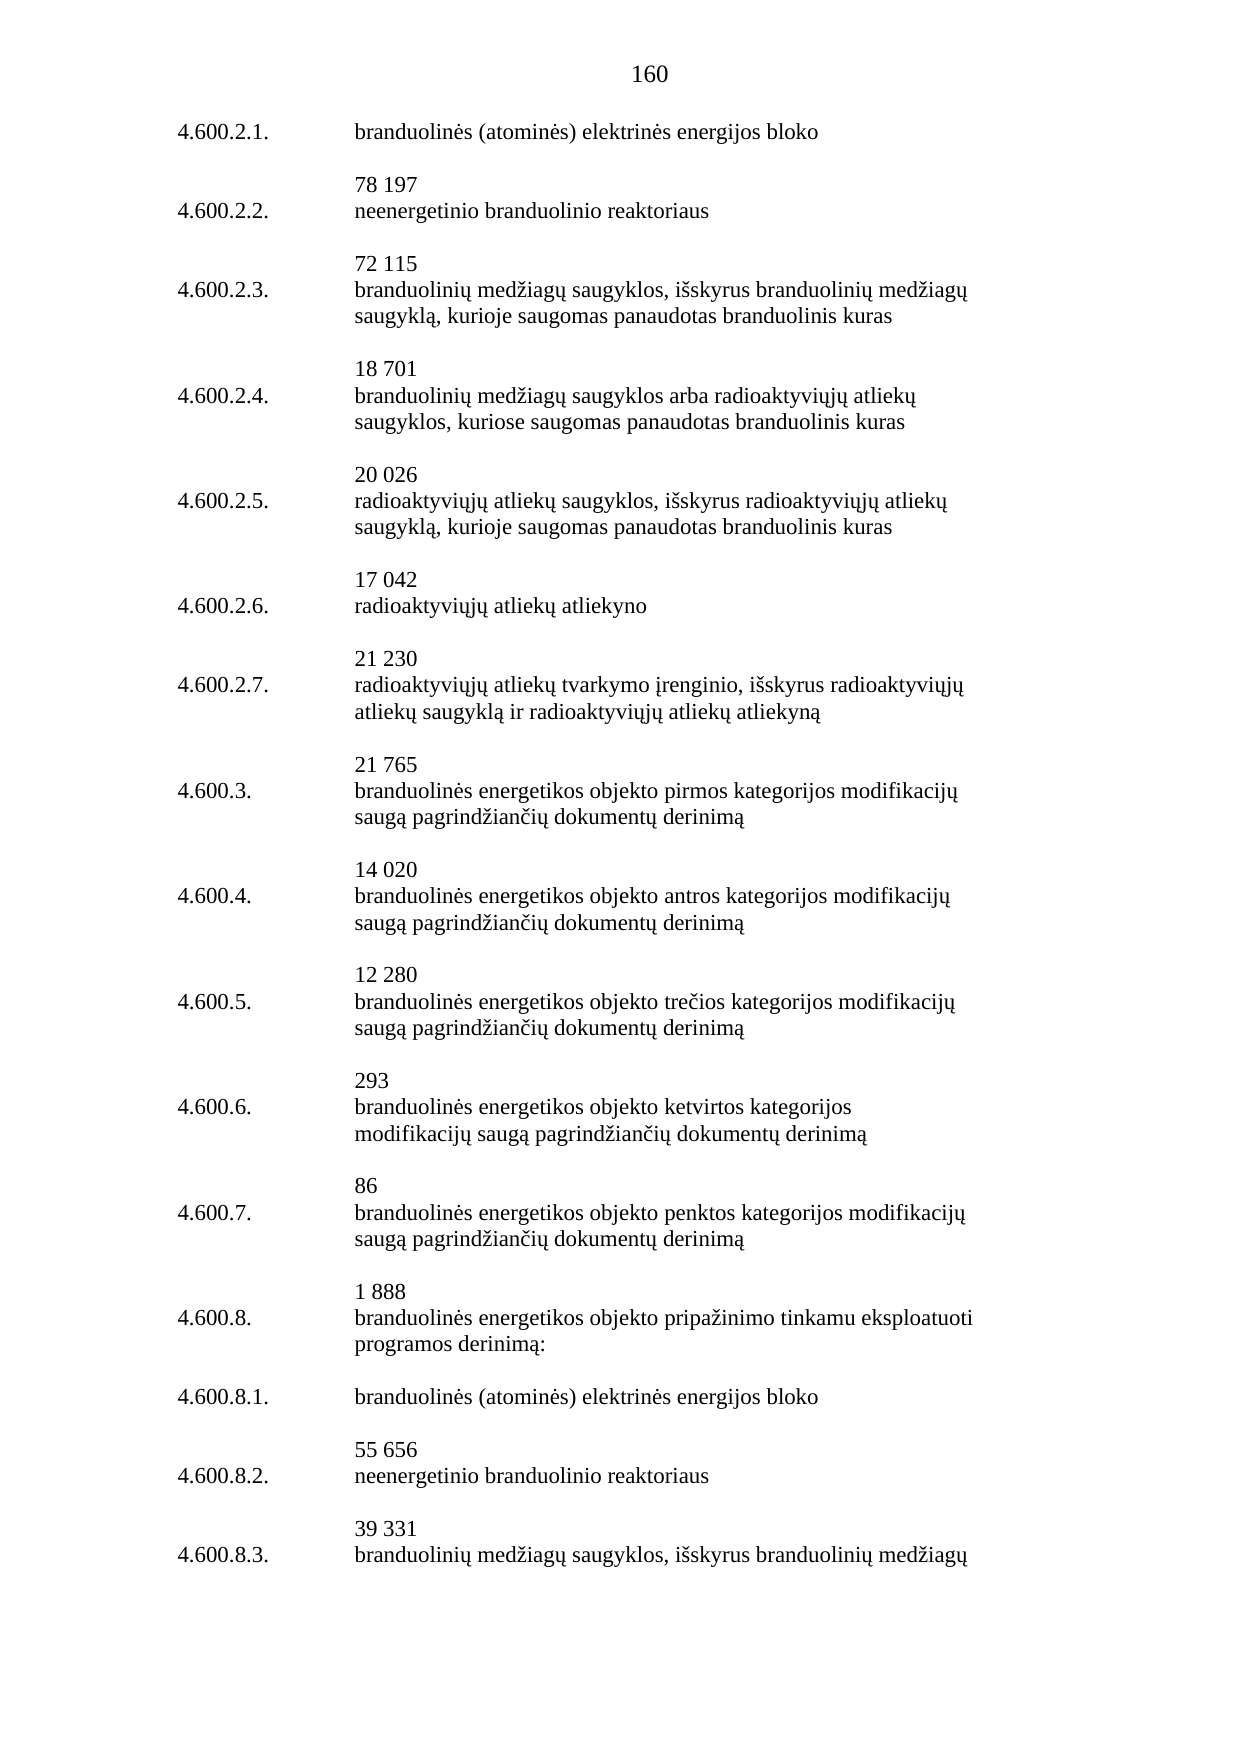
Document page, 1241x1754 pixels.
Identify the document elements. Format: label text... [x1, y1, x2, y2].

text 4.600.3. branduolinės energetikos objekto pirmos kategorijos modifikacijų [177, 777, 974, 803]
text 4.600.8. branduolinės energetikos objekto pripažinimo tinkamu eksploatuoti [177, 1304, 974, 1330]
text 4.600.7. branduolinės energetikos objekto penktos kategorijos modifikacijų [177, 1199, 974, 1225]
text 4.600.2.5. radioaktyviųjų atliekų saugyklos, išskyrus radioaktyviųjų atliekų [177, 487, 974, 513]
text 4.600.4. branduolinės energetikos objekto antros kategorijos modifikacijų [177, 882, 974, 909]
text atliekų saugyklą ir radioaktyviųjų atliekų atliekyną 21 765 [354, 698, 974, 777]
text modifikacijų saugą pagrindžiančių dokumentų derinimą 86 [354, 1119, 974, 1199]
text saugą pagrindžiančių dokumentų derinimą 293 [354, 1014, 974, 1093]
text programos derinimą: [354, 1330, 974, 1383]
text saugą pagrindžiančių dokumentų derinimą 12 280 [354, 909, 974, 988]
text 4.600.6. branduolinės energetikos objekto ketvirtos kategorijos [177, 1093, 974, 1119]
text 4.600.8.1. branduolinės (atominės) elektrinės energijos bloko 55 656 [177, 1383, 974, 1462]
text 4.600.2.7. radioaktyviųjų atliekų tvarkymo įrenginio, išskyrus radioaktyviųjų [177, 672, 974, 698]
text saugyklą, kurioje saugomas panaudotas branduolinis kuras 18 701 [354, 303, 974, 382]
text saugą pagrindžiančių dokumentų derinimą 1 888 [354, 1225, 974, 1304]
text 4.600.5. branduolinės energetikos objekto trečios kategorijos modifikacijų [177, 988, 974, 1014]
text saugyklos, kuriose saugomas panaudotas branduolinis kuras 20 026 [354, 408, 974, 487]
text 4.600.2.2. neenergetinio branduolinio reaktoriaus 72 115 [177, 197, 974, 276]
text saugą pagrindžiančių dokumentų derinimą 14 020 [354, 803, 974, 882]
text 4.600.8.3. branduolinių medžiagų saugyklos, išskyrus branduolinių medžiagų [177, 1541, 974, 1568]
text saugyklą, kurioje saugomas panaudotas branduolinis kuras 17 042 [354, 513, 974, 592]
text 4.600.8.2. neenergetinio branduolinio reaktoriaus 39 331 [177, 1462, 974, 1541]
text 4.600.2.4. branduolinių medžiagų saugyklos arba radioaktyviųjų atliekų [177, 382, 974, 408]
text 4.600.2.3. branduolinių medžiagų saugyklos, išskyrus branduolinių medžiagų [177, 276, 974, 303]
text 4.600.2.1. branduolinės (atominės) elektrinės energijos bloko 78 197 [177, 118, 974, 197]
text 4.600.2.6. radioaktyviųjų atliekų atliekyno 21 230 [177, 592, 974, 672]
